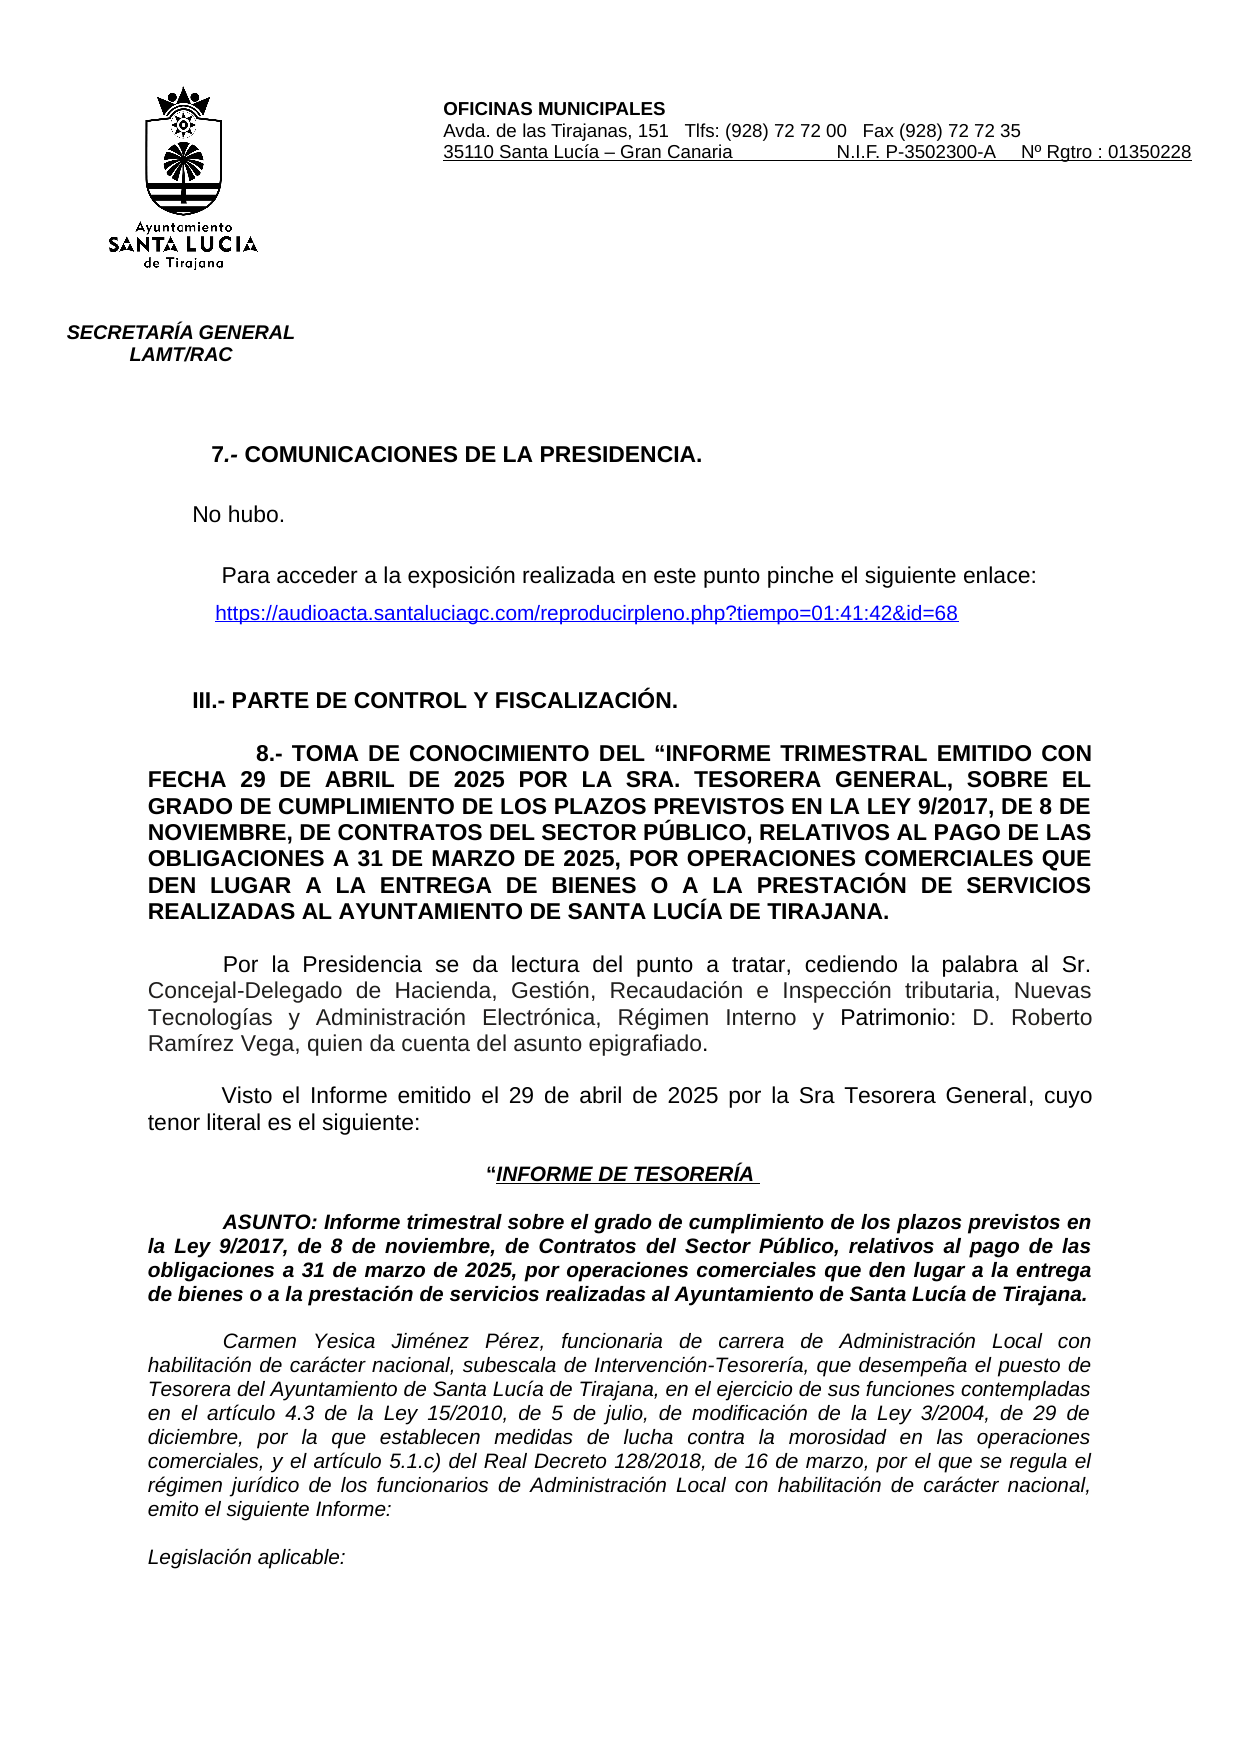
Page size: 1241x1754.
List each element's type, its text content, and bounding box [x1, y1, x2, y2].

text 8.- TOMA DE CONOCIMIENTO DEL “INFORME TRIMESTRAL EMITIDO CON FECHA 29 DE ABRIL DE 2025 POR LA SRA. TESORERA GENERAL, SOBRE EL GRADO DE CUMPLIMIENTO DE LOS PLAZOS PREVISTOS EN LA LEY 9/2017, DE 8 DE NOVIEMBRE, DE CONTRATOS DEL SECTOR PÚBLICO, RELATIVOS AL PAGO DE LAS OBLIGACIONES A 31 DE MARZO DE 2025, POR OPERACIONES COMERCIALES QUE DEN LUGAR A LA ENTREGA DE BIENES O A LA PRESTACIÓN DE SERVICIOS REALIZADAS AL AYUNTAMIENTO DE SANTA LUCÍA DE TIRAJANA. [148, 740, 1092, 924]
text ASUNTO: Informe trimestral sobre el grado de cumplimiento de los plazos previstos en la Ley 9/2017, de 8 de noviembre, de Contratos del Sector Público, relativos al pago de las obligaciones a 31 de marzo de 2025, por operaciones comerciales que den lugar a la entrega de bienes o a la prestación de servicios realizadas al Ayuntamiento de Santa Lucía de Tirajana. [148, 1209, 1092, 1305]
text Legislación aplicable: [148, 1545, 1092, 1569]
text Por la Presidencia se da lectura del punto a tratar, cediendo la palabra al Sr. Concejal-Delegado de Hacienda, Gestión, Recaudación e Inspección tributaria, Nuevas Tecnologías y Administración Electrónica, Régimen Interno y Patrimonio: D. Roberto Ramírez Vega, quien da cuenta del asunto epigrafiado. [148, 951, 1092, 1056]
text https://audioacta.santaluciagc.com/reproducirpleno.php?tiempo=01:41:42&id=68 [148, 600, 1092, 624]
text “INFORME DE TESORERÍA [148, 1162, 1092, 1186]
text No hubo. [148, 501, 1093, 527]
text Visto el Informe emitido el 29 de abril de 2025 por la Sra Tesorera General, cuyo tenor literal es el siguiente: [148, 1082, 1092, 1135]
text Carmen Yesica Jiménez Pérez, funcionaria de carrera de Administración Local con habilitación de carácter nacional, subescala de Intervención-Tesorería, que desempeña el puesto de Tesorera del Ayuntamiento de Santa Lucía de Tirajana, en el ejercicio de sus funciones contempladas en el artículo 4.3 de la Ley 15/2010, de 5 de julio, de modificación de la Ley 3/2004, de 29 de diciembre, por la que establecen medidas de lucha contra la morosidad en las operaciones comerciales, y el artículo 5.1.c) del Real Decreto 128/2018, de 16 de marzo, por el que se regula el régimen jurídico de los funcionarios de Administración Local con habilitación de carácter nacional, emito el siguiente Informe: [148, 1329, 1092, 1521]
picture [80, 56, 286, 296]
text III.- PARTE DE CONTROL Y FISCALIZACIÓN. [148, 687, 1092, 713]
text 7.- COMUNICACIONES DE LA PRESIDENCIA. [148, 441, 1093, 467]
text Para acceder a la exposición realizada en este punto pinche el siguiente enlace: [148, 562, 1092, 588]
